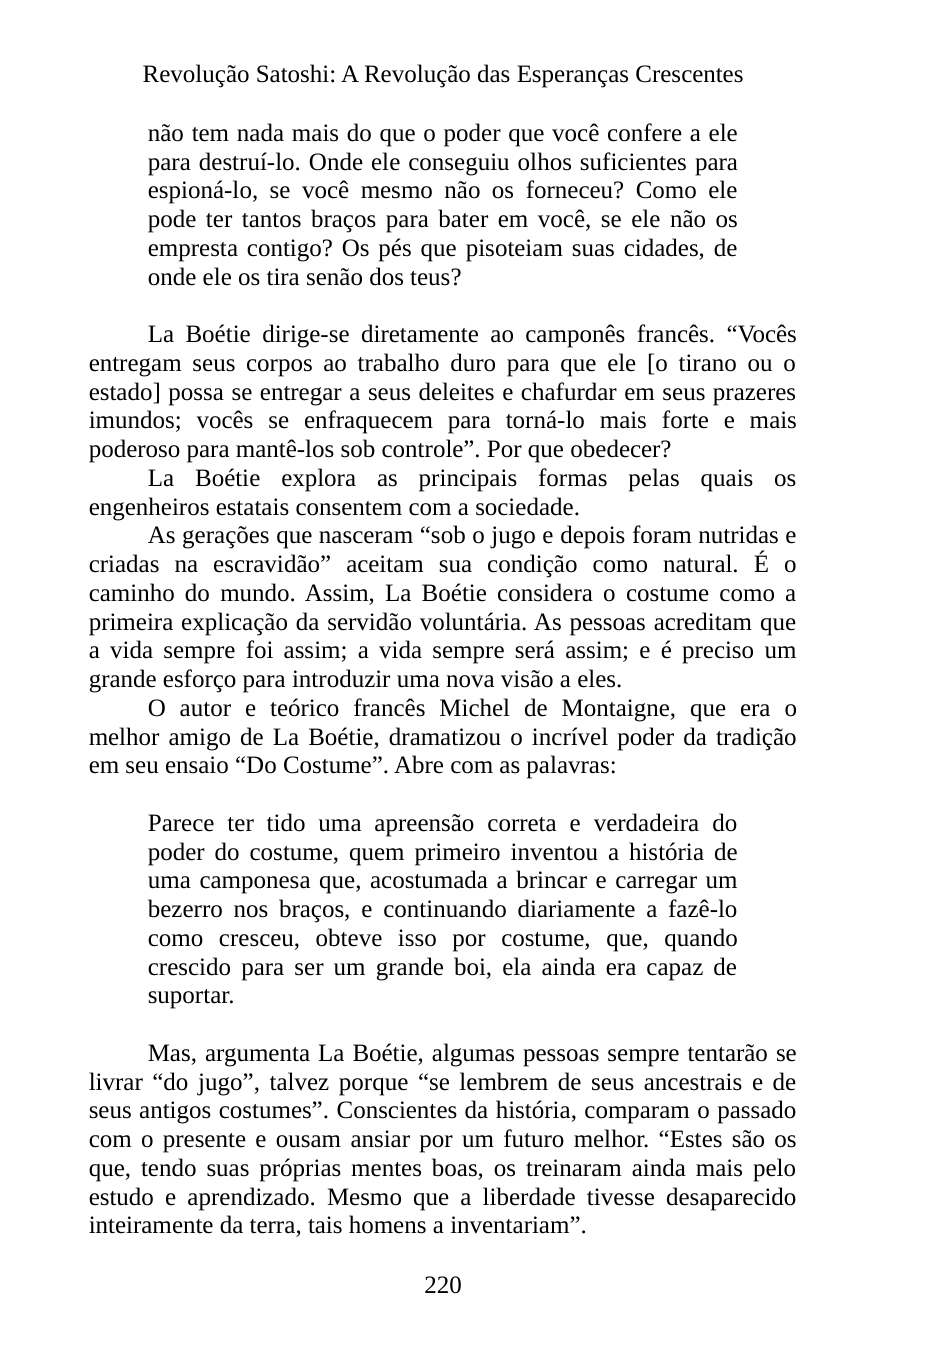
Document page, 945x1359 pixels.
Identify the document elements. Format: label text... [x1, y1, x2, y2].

text La Boétie dirige-se diretamente ao camponês francês. “Vocês entregam seus corpos ao trabalho duro para que ele [o tirano ou o estado] possa se entregar a seus deleites e chafurdar em seus prazeres imundos; vocês se enfraquecem para torná-lo mais forte e mais poderoso para mantê-los sob controle”. Por que obedecer? [88, 319, 797, 463]
text Parece ter tido uma apreensão correta e verdadeira do poder do costume, quem primeiro inventou a história de uma camponesa que, acostumada a brincar e carregar um bezerro nos braços, e continuando diariamente a fazê-lo como cresceu, obteve isso por costume, que, quando crescido para ser um grande boi, ela ainda era capaz de suportar. [148, 808, 738, 1009]
text As gerações que nasceram “sob o jugo e depois foram nutridas e criadas na escravidão” aceitam sua condição como natural. É o caminho do mundo. Assim, La Boétie considera o costume como a primeira explicação da servidão voluntária. As pessoas acreditam que a vida sempre foi assim; a vida sempre será assim; e é preciso um grande esforço para introduzir uma nova visão a eles. [88, 521, 797, 693]
text O autor e teórico francês Michel de Montaigne, que era o melhor amigo de La Boétie, dramatizou o incrível poder da tradição em seu ensaio “Do Costume”. Abre com as palavras: [88, 693, 797, 779]
text La Boétie explora as principais formas pelas quais os engenheiros estatais consentem com a sociedade. [88, 463, 797, 521]
text Mas, argumenta La Boétie, algumas pessoas sempre tentarão se livrar “do jugo”, talvez porque “se lembrem de seus ancestrais e de seus antigos costumes”. Conscientes da história, comparam o passado com o presente e ousam ansiar por um futuro melhor. “Estes são os que, tendo suas próprias mentes boas, os treinaram ainda mais pelo estudo e aprendizado. Mesmo que a liberdade tivesse desaparecido inteiramente da terra, tais homens a inventariam”. [88, 1038, 797, 1239]
text não tem nada mais do que o poder que você confere a ele para destruí-lo. Onde ele conseguiu olhos suficientes para espioná-lo, se você mesmo não os forneceu? Como ele pode ter tantos braços para bater em você, se ele não os empresta contigo? Os pés que pisoteiam suas cidades, de onde ele os tira senão dos teus? [148, 118, 738, 291]
